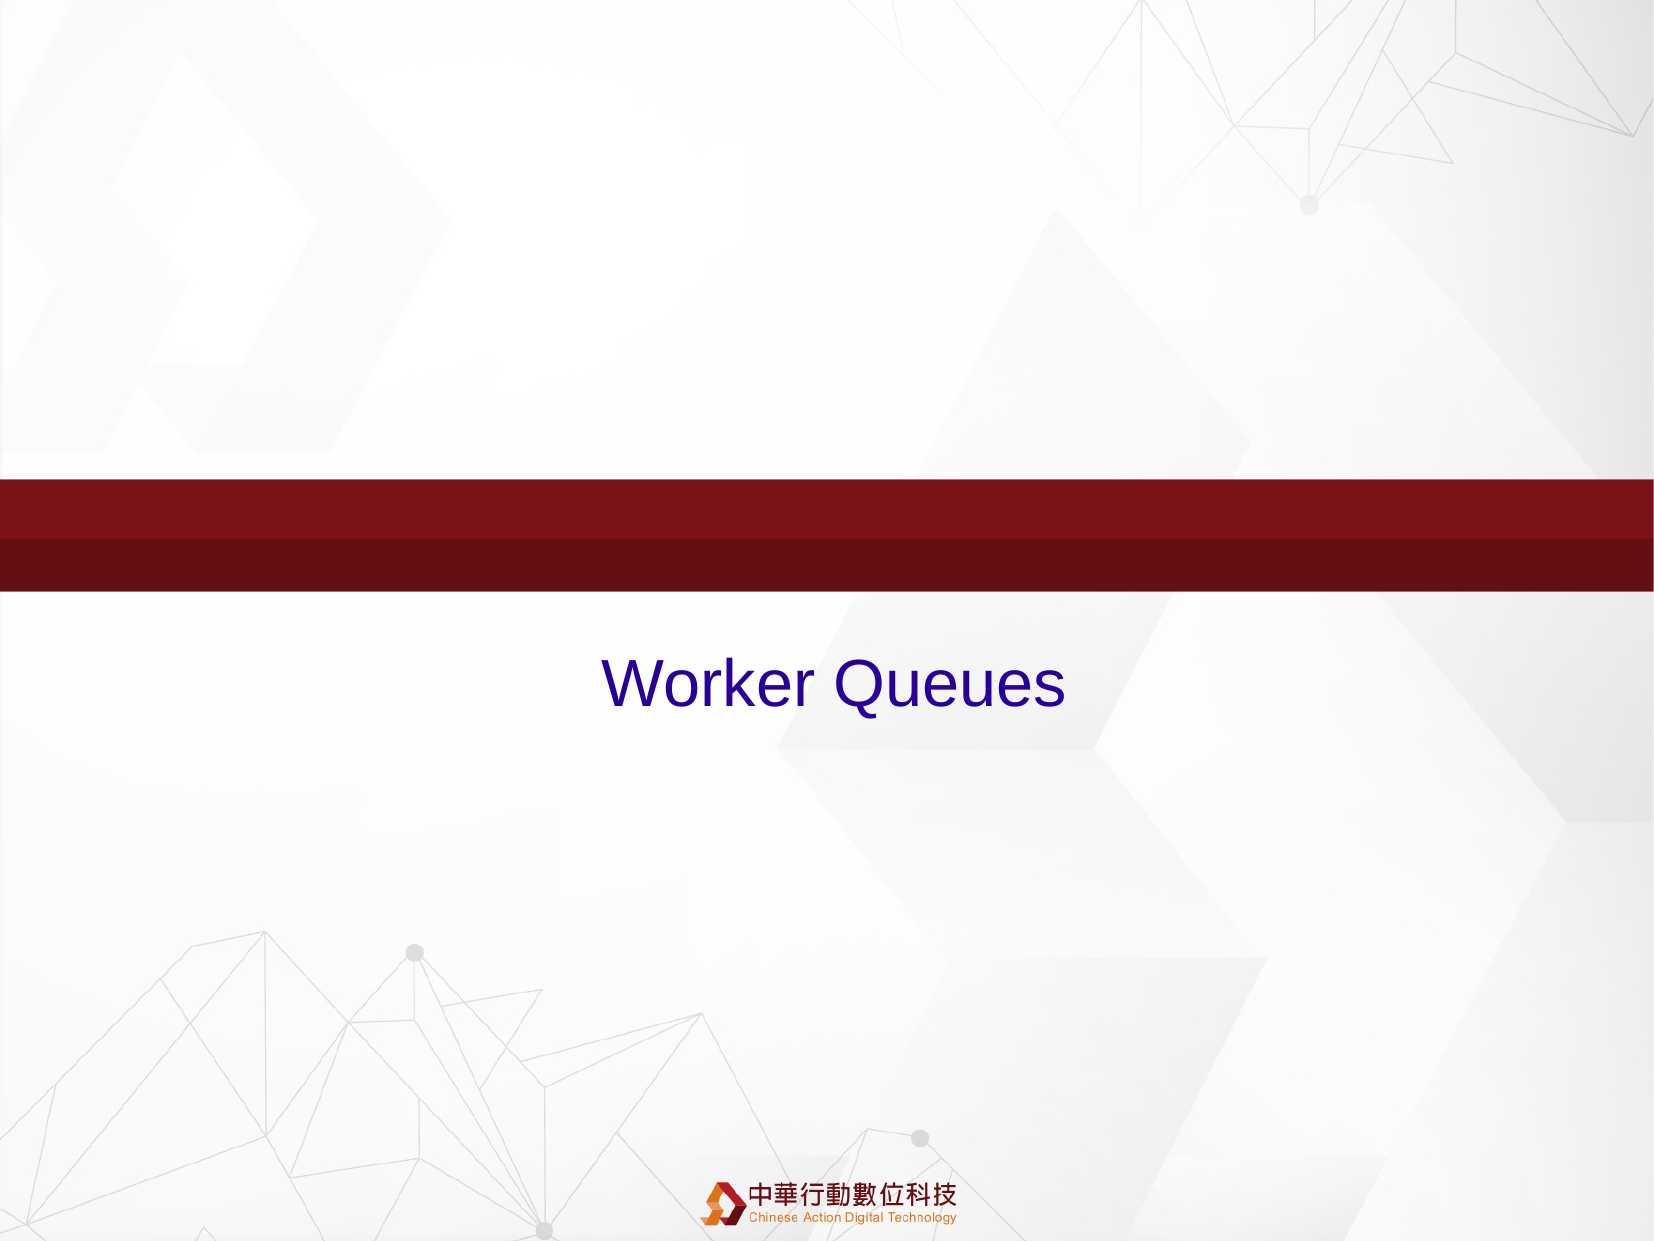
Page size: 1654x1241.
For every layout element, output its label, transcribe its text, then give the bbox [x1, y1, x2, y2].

subtitle Worker Queues [117, 324, 1571, 1044]
picture [0, 0, 1654, 1241]
